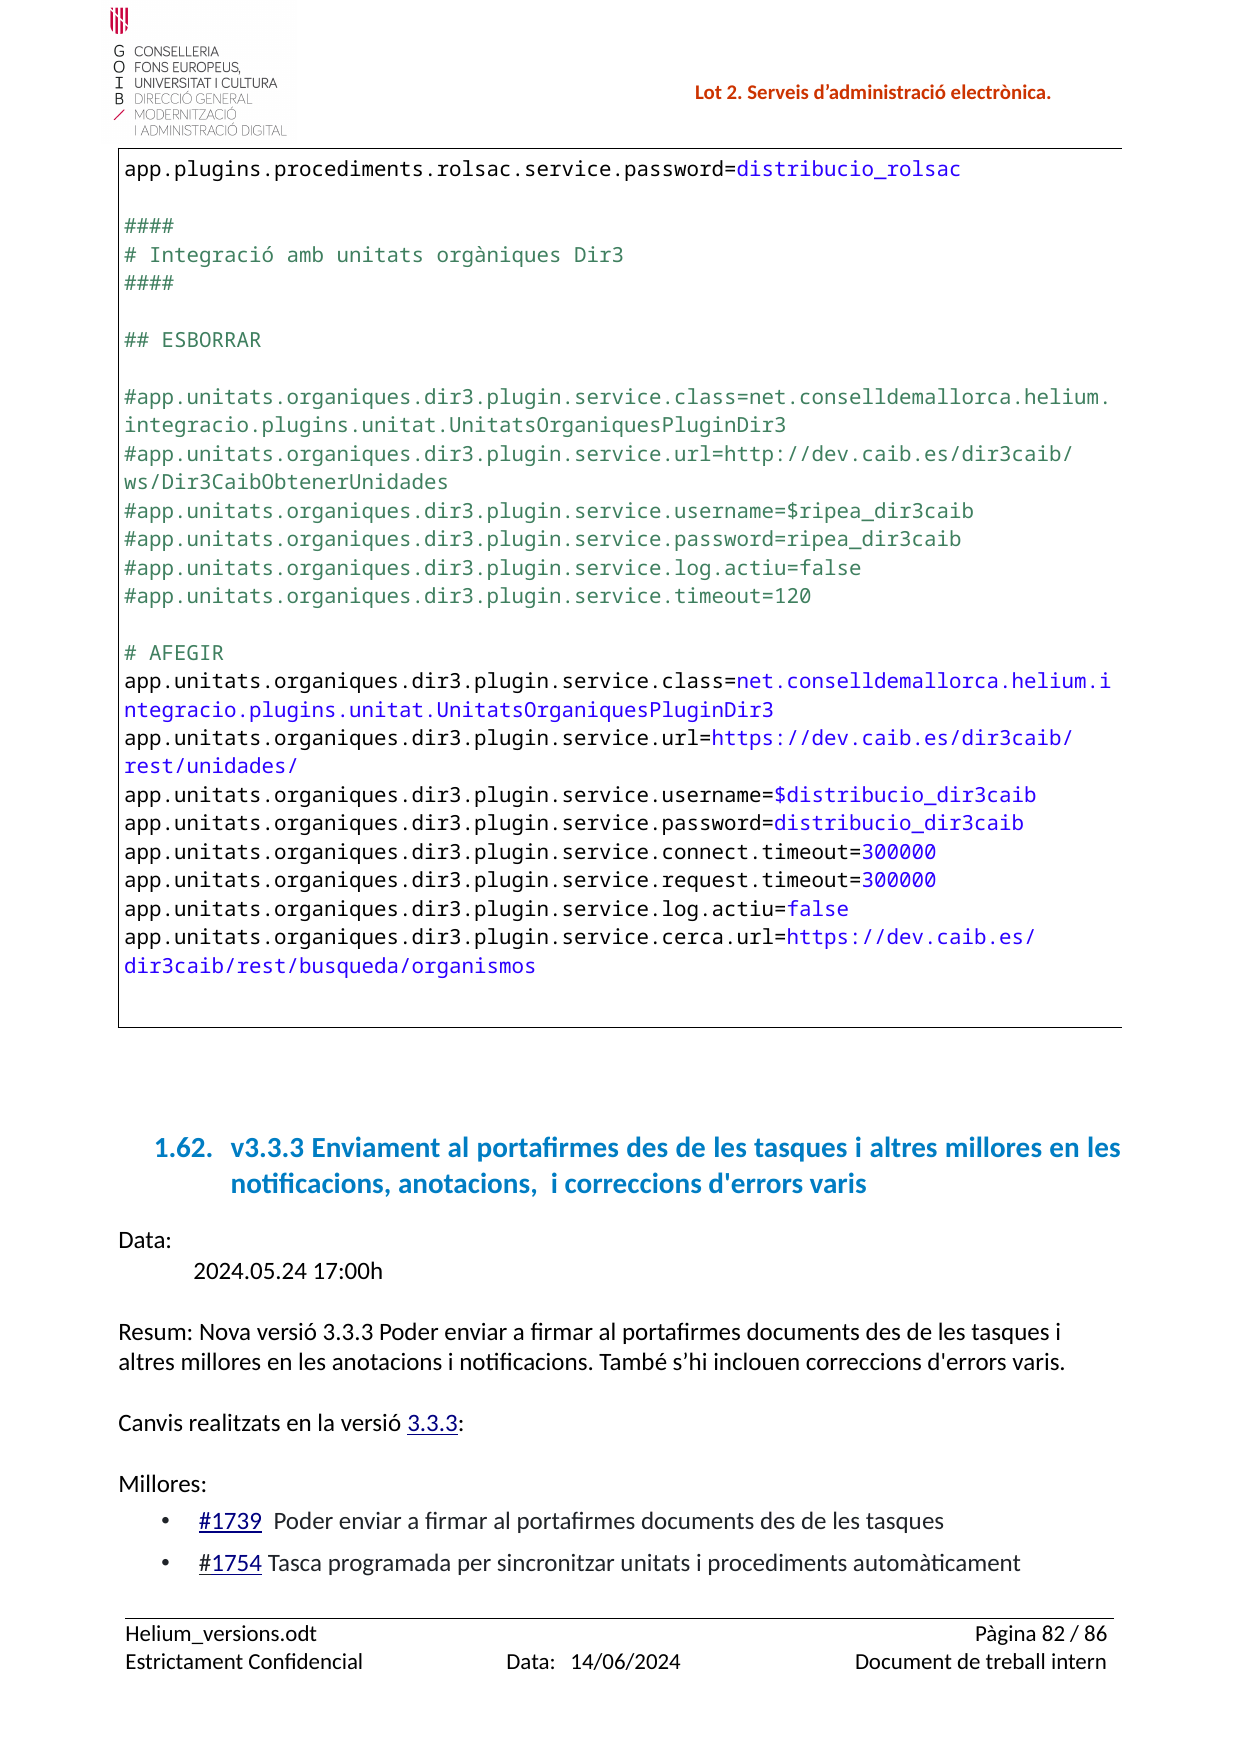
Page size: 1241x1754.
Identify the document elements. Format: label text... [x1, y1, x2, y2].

text Canvis realitzats en la versió 3.3.3: [118, 1408, 1122, 1438]
subtitle v3.3.3 Enviament al portafirmes des de les tasques i altres millores en les notificacions, anotacions, i correccions d'errors varis [153, 1129, 1122, 1201]
text Millores: [118, 1469, 1122, 1499]
picture [100, 0, 297, 144]
list #1739 Poder enviar a firmar al portafirmes documents des de les tasques [161, 1505, 1122, 1536]
text Data: [118, 1224, 1122, 1255]
table_header app.plugins.procediments.rolsac.service.password=distribucio_rolsac #### # Integració amb unitats orgàniques Dir3 #### ## ESBORRAR #app.unitats.organiques.dir3.plugin.service.class=net.conselldemallorca.helium.integracio.plugins.unitat.UnitatsOrganiquesPluginDir3 #app.unitats.organiques.dir3.plugin.service.url=http://dev.caib.es/dir3caib/ws/Dir3CaibObtenerUnidades #app.unitats.organiques.dir3.plugin.service.username=$ripea_dir3caib #app.unitats.organiques.dir3.plugin.service.password=ripea_dir3caib #app.unitats.organiques.dir3.plugin.service.log.actiu=false #app.unitats.organiques.dir3.plugin.service.timeout=120 # AFEGIR app.unitats.organiques.dir3.plugin.service.class=net.conselldemallorca.helium.integracio.plugins.unitat.UnitatsOrganiquesPluginDir3 app.unitats.organiques.dir3.plugin.service.url=https://dev.caib.es/dir3caib/rest/unidades/ app.unitats.organiques.dir3.plugin.service.username=$distribucio_dir3caib app.unitats.organiques.dir3.plugin.service.password=distribucio_dir3caib app.unitats.organiques.dir3.plugin.service.connect.timeout=300000 app.unitats.organiques.dir3.plugin.service.request.timeout=300000 app.unitats.organiques.dir3.plugin.service.log.actiu=false app.unitats.organiques.dir3.plugin.service.cerca.url=https://dev.caib.es/dir3caib/rest/busqueda/organismos [119, 149, 1122, 1027]
text Resum: Nova versió 3.3.3 Poder enviar a firmar al portafirmes documents des de les tasques i altres millores en les anotacions i notificacions. També s’hi inclouen correccions d'errors varis. [118, 1316, 1122, 1377]
list #1754 Tasca programada per sincronitzar unitats i procediments automàticament [161, 1547, 1122, 1578]
text 2024.05.24 17:00h [118, 1255, 1122, 1286]
